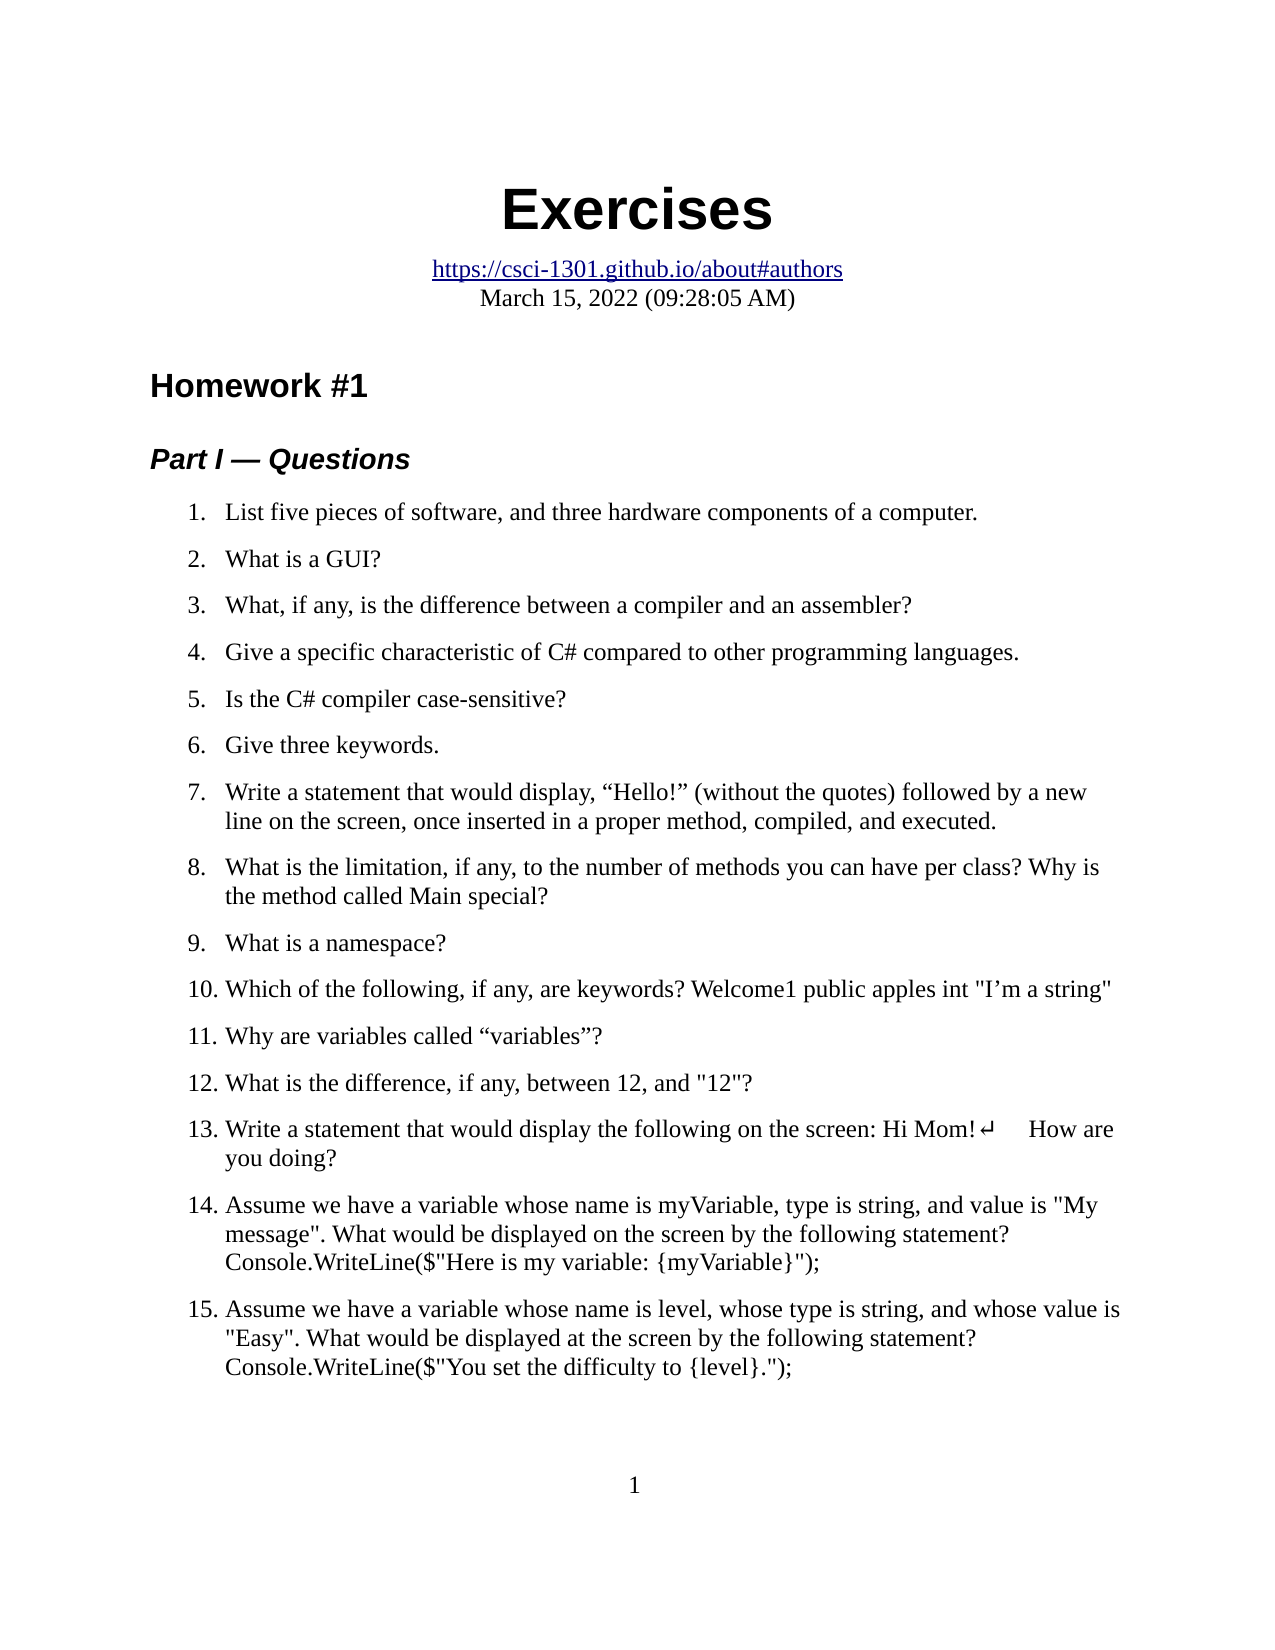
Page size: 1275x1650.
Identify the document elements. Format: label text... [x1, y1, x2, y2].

list Write a statement that would display, “Hello!” (without the quotes) followed by a new line on the screen, once inserted in a proper method, compiled, and executed. [187, 777, 1125, 834]
list Is the C# compiler case-sensitive? [187, 684, 1125, 712]
subtitle Homework #1 [150, 366, 1125, 404]
list What, if any, is the difference between a compiler and an assembler? [187, 590, 1125, 619]
title Exercises [150, 175, 1125, 242]
list Why are variables called “variables”? [187, 1021, 1125, 1050]
list Give a specific characteristic of C# compared to other programming languages. [187, 637, 1125, 666]
list What is the limitation, if any, to the number of methods you can have per class? Why is the method called Main special? [187, 852, 1125, 910]
list What is a namespace? [187, 928, 1125, 957]
list Write a statement that would display the following on the screen: Hi Mom!↵ How are you doing? [187, 1114, 1125, 1172]
list What is the difference, if any, between 12, and "12"? [187, 1068, 1125, 1097]
text https://csci-1301.github.io/about#authors [150, 254, 1125, 283]
list List five pieces of software, and three hardware components of a computer. [187, 497, 1125, 526]
subtitle Part I — Questions [150, 442, 1125, 476]
list What is a GUI? [187, 544, 1125, 572]
list Assume we have a variable whose name is level, whose type is string, and whose value is "Easy". What would be displayed at the screen by the following statement? Console.WriteLine($"You set the difficulty to {level}."); [187, 1294, 1125, 1380]
list Give three keywords. [187, 730, 1125, 759]
list Which of the following, if any, are keywords? Welcome1 public apples int "I’m a string" [187, 974, 1125, 1003]
text March 15, 2022 (09:28:05 AM) [150, 283, 1125, 312]
list Assume we have a variable whose name is myVariable, type is string, and value is "My message". What would be displayed on the screen by the following statement? Console.WriteLine($"Here is my variable: {myVariable}"); [187, 1190, 1125, 1276]
